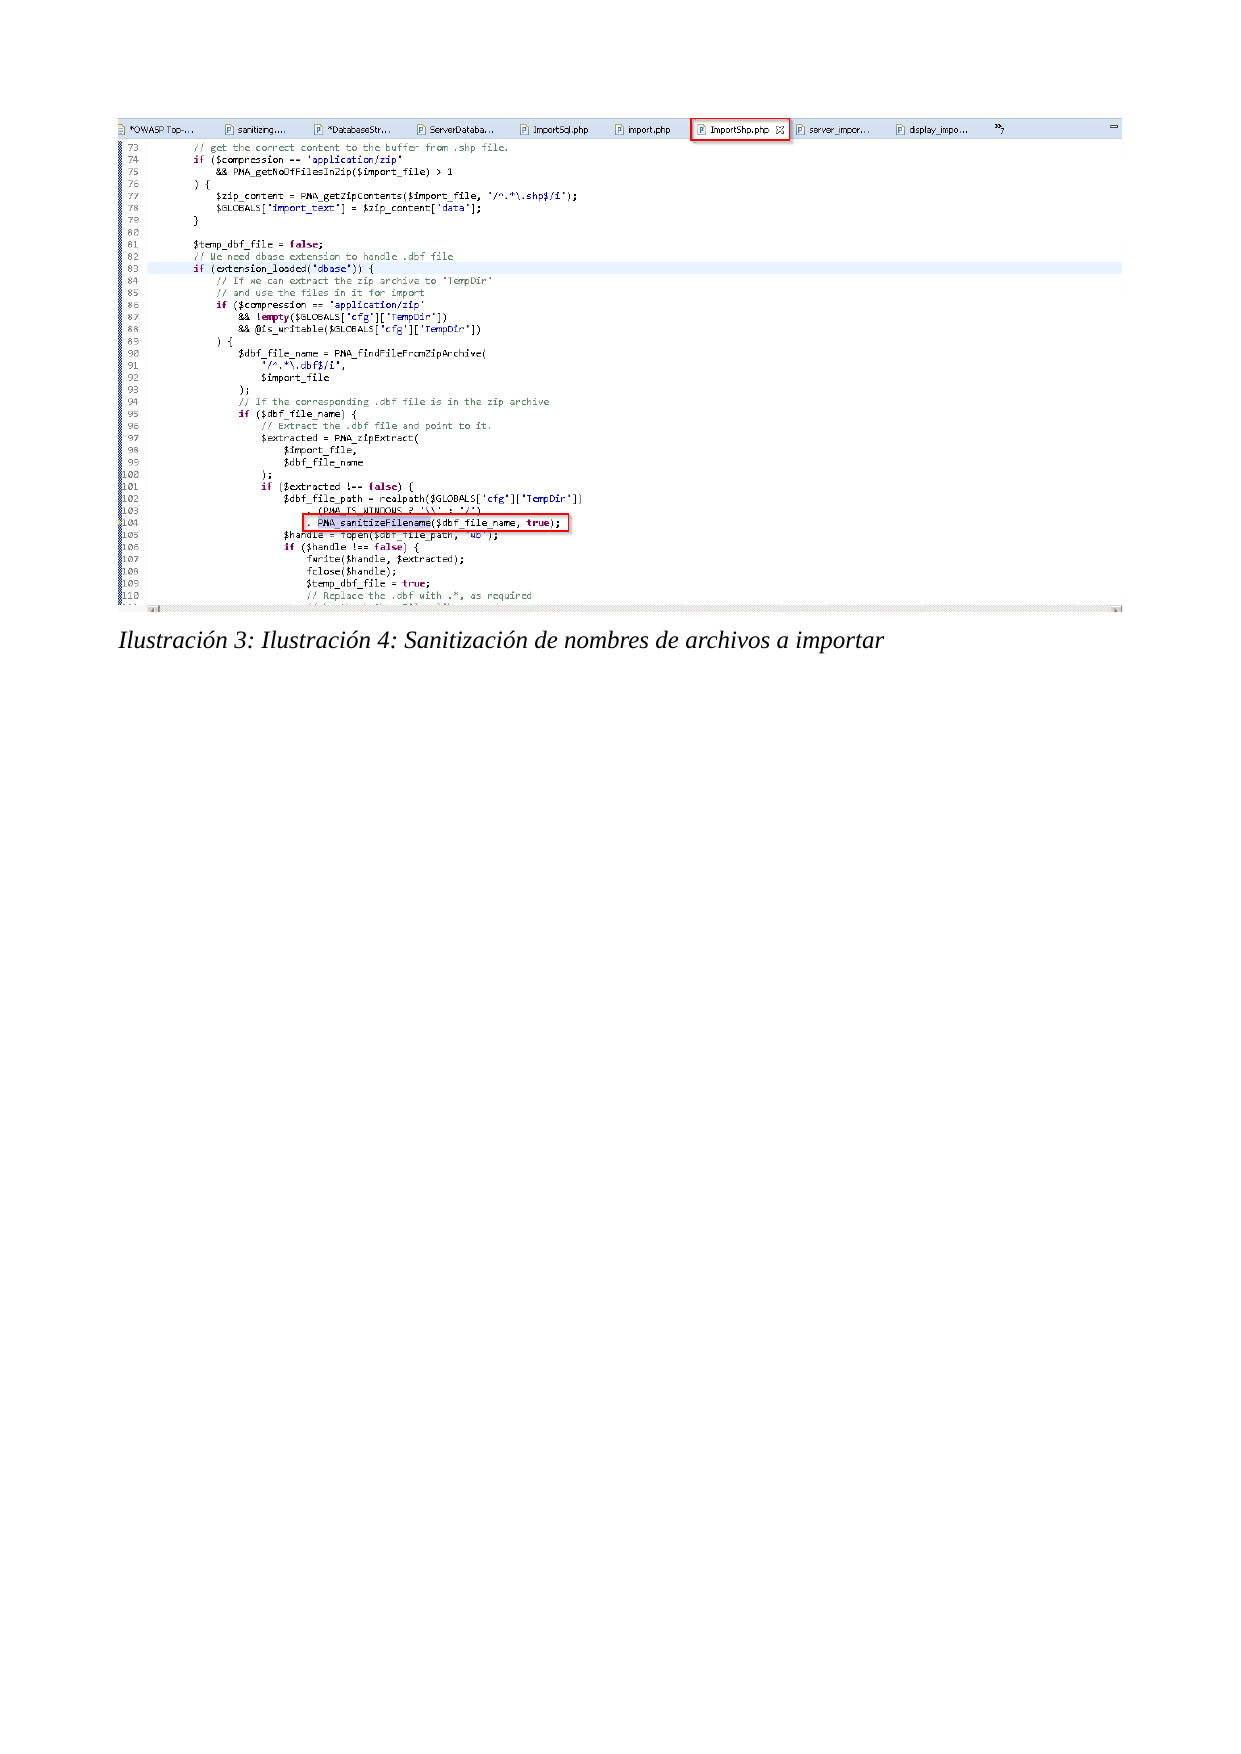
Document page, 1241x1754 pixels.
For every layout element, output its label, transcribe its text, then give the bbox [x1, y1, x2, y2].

text Ilustración 3: Ilustración 4: Sanitización de nombres de archivos a importar [118, 612, 1122, 654]
picture [118, 118, 1123, 612]
